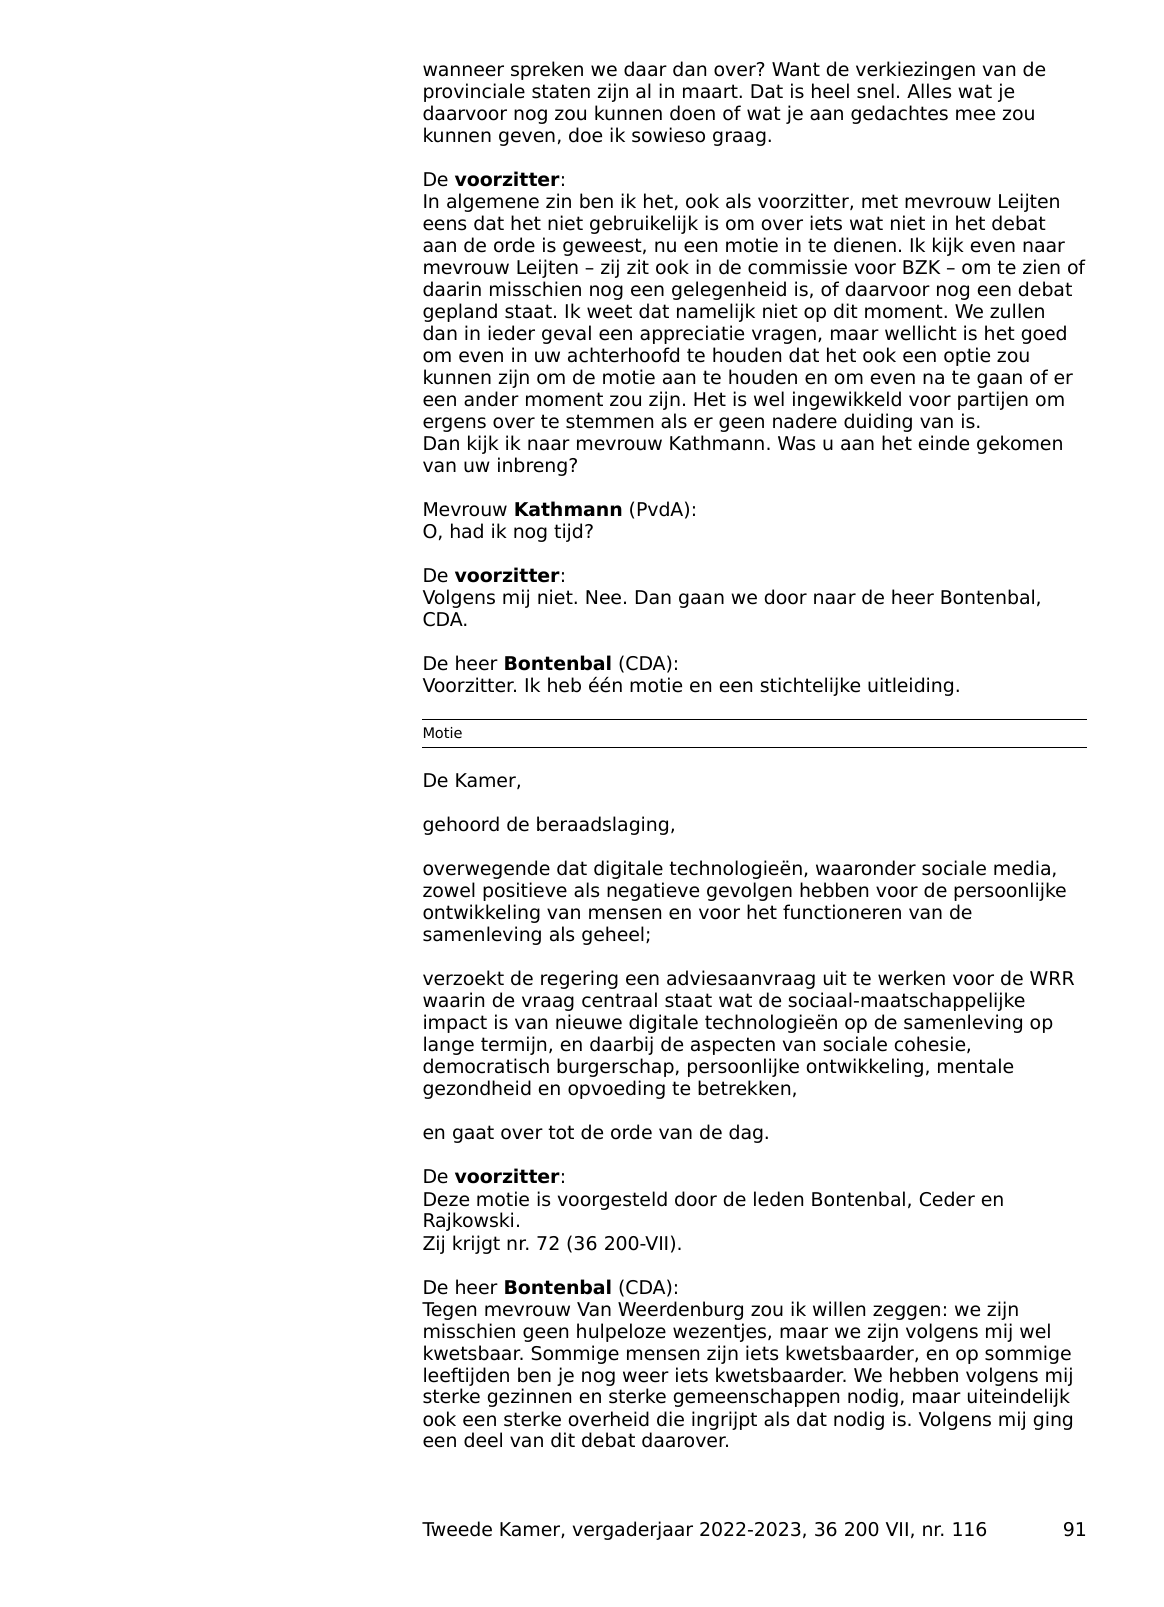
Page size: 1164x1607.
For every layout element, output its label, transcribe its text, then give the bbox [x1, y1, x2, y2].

text De Kamer, [422, 770, 1087, 792]
text wanneer spreken we daar dan over? Want de verkiezingen van de provinciale staten zijn al in maart. Dat is heel snel. Alles wat je daarvoor nog zou kunnen doen of wat je aan gedachtes mee zou kunnen geven, doe ik sowieso graag. [422, 59, 1087, 147]
text Volgens mij niet. Nee. Dan gaan we door naar de heer Bontenbal, CDA. [422, 587, 1087, 631]
text De voorzitter: [422, 1166, 1087, 1188]
text en gaat over tot de orde van de dag. [422, 1122, 1087, 1144]
text O, had ik nog tijd? [422, 521, 1087, 543]
text verzoekt de regering een adviesaanvraag uit te werken voor de WRR waarin de vraag centraal staat wat de sociaal-maatschappelijke impact is van nieuwe digitale technologieën op de samenleving op lange termijn, en daarbij de aspecten van sociale cohesie, democratisch burgerschap, persoonlijke ontwikkeling, mentale gezondheid en opvoeding te betrekken, [422, 968, 1087, 1100]
text De voorzitter: [422, 169, 1087, 191]
text gehoord de beraadslaging, [422, 814, 1087, 836]
text De heer Bontenbal (CDA): [422, 1277, 1087, 1298]
text Dan kijk ik naar mevrouw Kathmann. Was u aan het einde gekomen van uw inbreng? [422, 433, 1087, 477]
text Deze motie is voorgesteld door de leden Bontenbal, Ceder en Rajkowski. [422, 1188, 1087, 1232]
text De heer Bontenbal (CDA): [422, 653, 1087, 675]
text Mevrouw Kathmann (PvdA): [422, 499, 1087, 521]
text Zij krijgt nr. 72 (36 200-VII). [422, 1232, 1087, 1254]
text In algemene zin ben ik het, ook als voorzitter, met mevrouw Leijten eens dat het niet gebruikelijk is om over iets wat niet in het debat aan de orde is geweest, nu een motie in te dienen. Ik kijk even naar mevrouw Leijten – zij zit ook in de commissie voor BZK – om te zien of daarin misschien nog een gelegenheid is, of daarvoor nog een debat gepland staat. Ik weet dat namelijk niet op dit moment. We zullen dan in ieder geval een appreciatie vragen, maar wellicht is het goed om even in uw achterhoofd te houden dat het ook een optie zou kunnen zijn om de motie aan te houden en om even na te gaan of er een ander moment zou zijn. Het is wel ingewikkeld voor partijen om ergens over te stemmen als er geen nadere duiding van is. [422, 191, 1087, 433]
text De voorzitter: [422, 565, 1087, 587]
text overwegende dat digitale technologieën, waaronder sociale media, zowel positieve als negatieve gevolgen hebben voor de persoonlijke ontwikkeling van mensen en voor het functioneren van de samenleving als geheel; [422, 858, 1087, 946]
text Tegen mevrouw Van Weerdenburg zou ik willen zeggen: we zijn misschien geen hulpeloze wezentjes, maar we zijn volgens mij wel kwetsbaar. Sommige mensen zijn iets kwetsbaarder, en op sommige leeftijden ben je nog weer iets kwetsbaarder. We hebben volgens mij sterke gezinnen en sterke gemeenschappen nodig, maar uiteindelijk ook een sterke overheid die ingrijpt als dat nodig is. Volgens mij ging een deel van dit debat daarover. [422, 1298, 1087, 1452]
text Voorzitter. Ik heb één motie en een stichtelijke uitleiding. [422, 675, 1087, 697]
table_header Motie [422, 720, 1087, 747]
